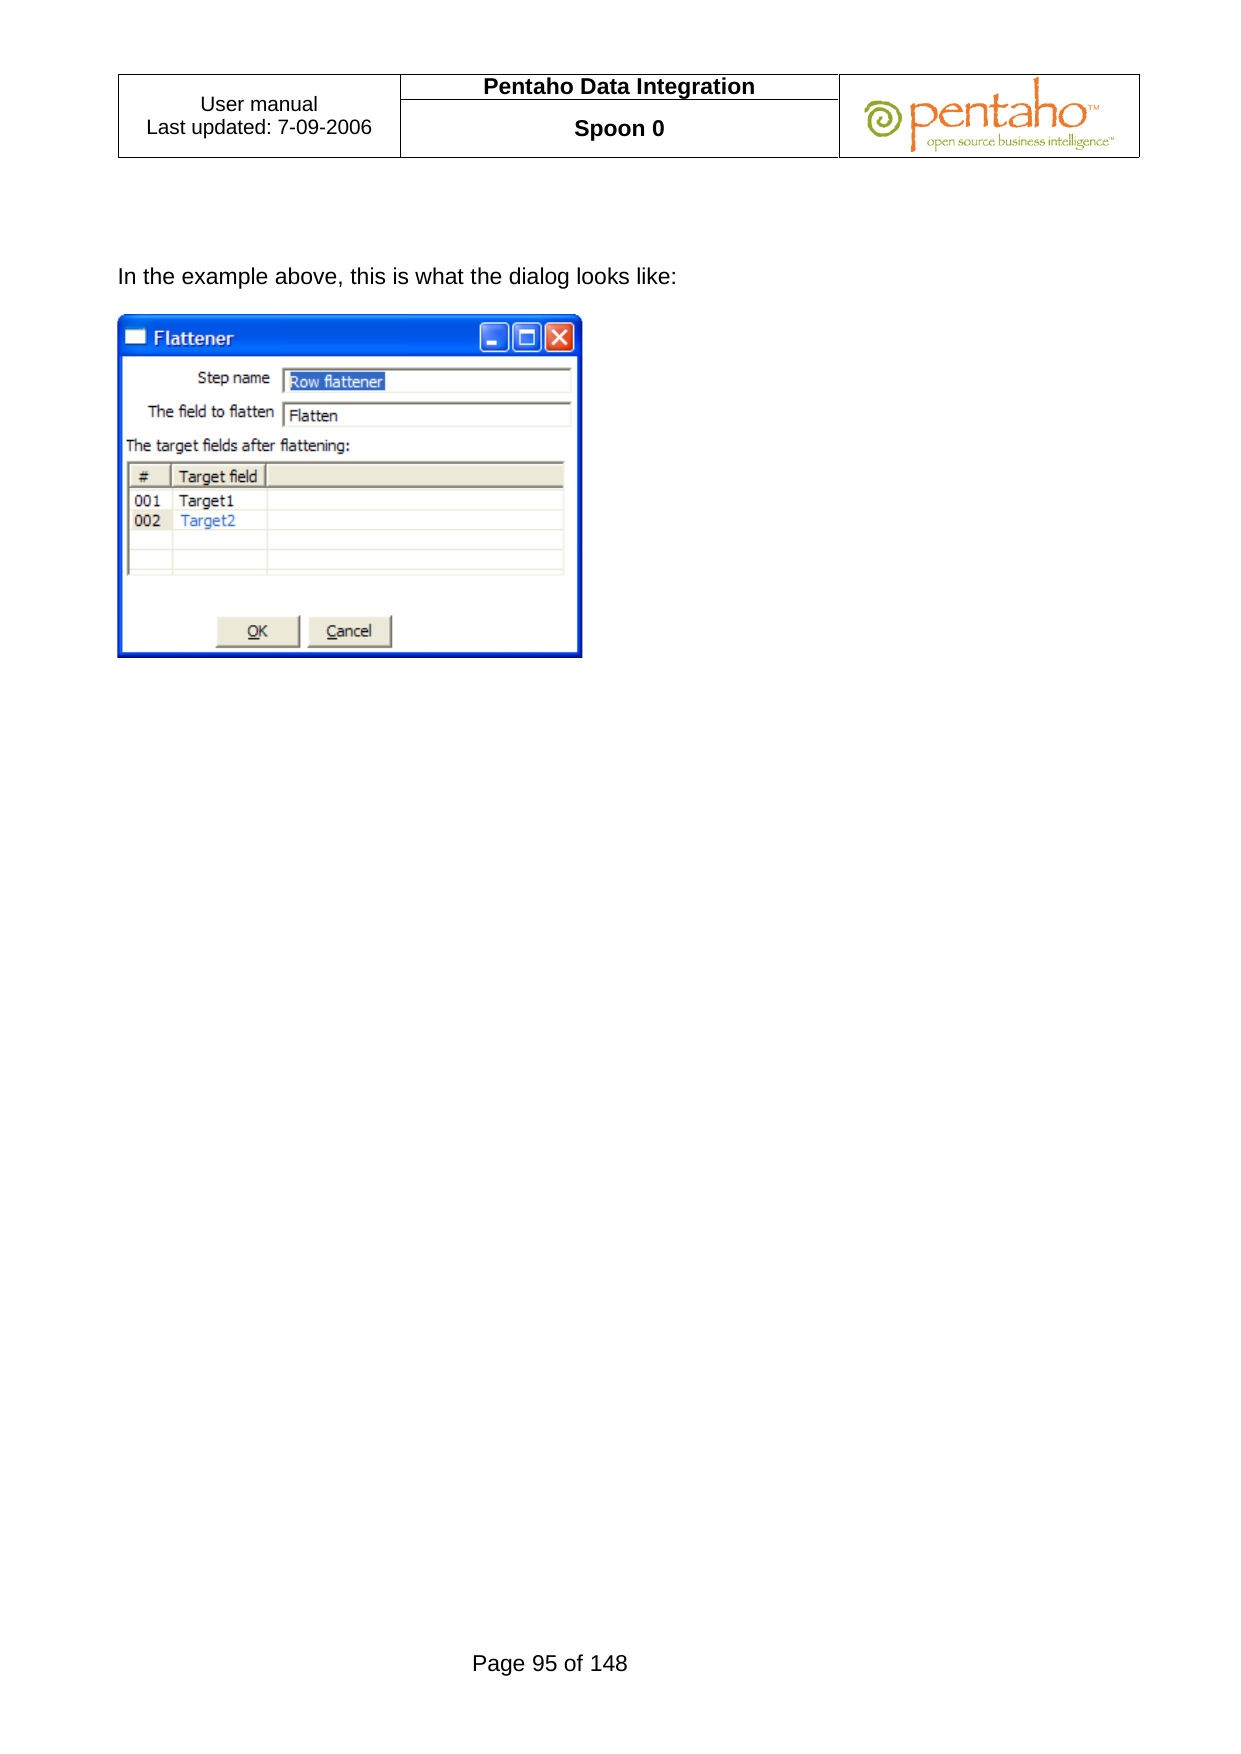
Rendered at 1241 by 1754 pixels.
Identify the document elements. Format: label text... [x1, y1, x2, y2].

text In the example above, this is what the dialog looks like: [117, 264, 1137, 289]
picture [117, 314, 583, 658]
